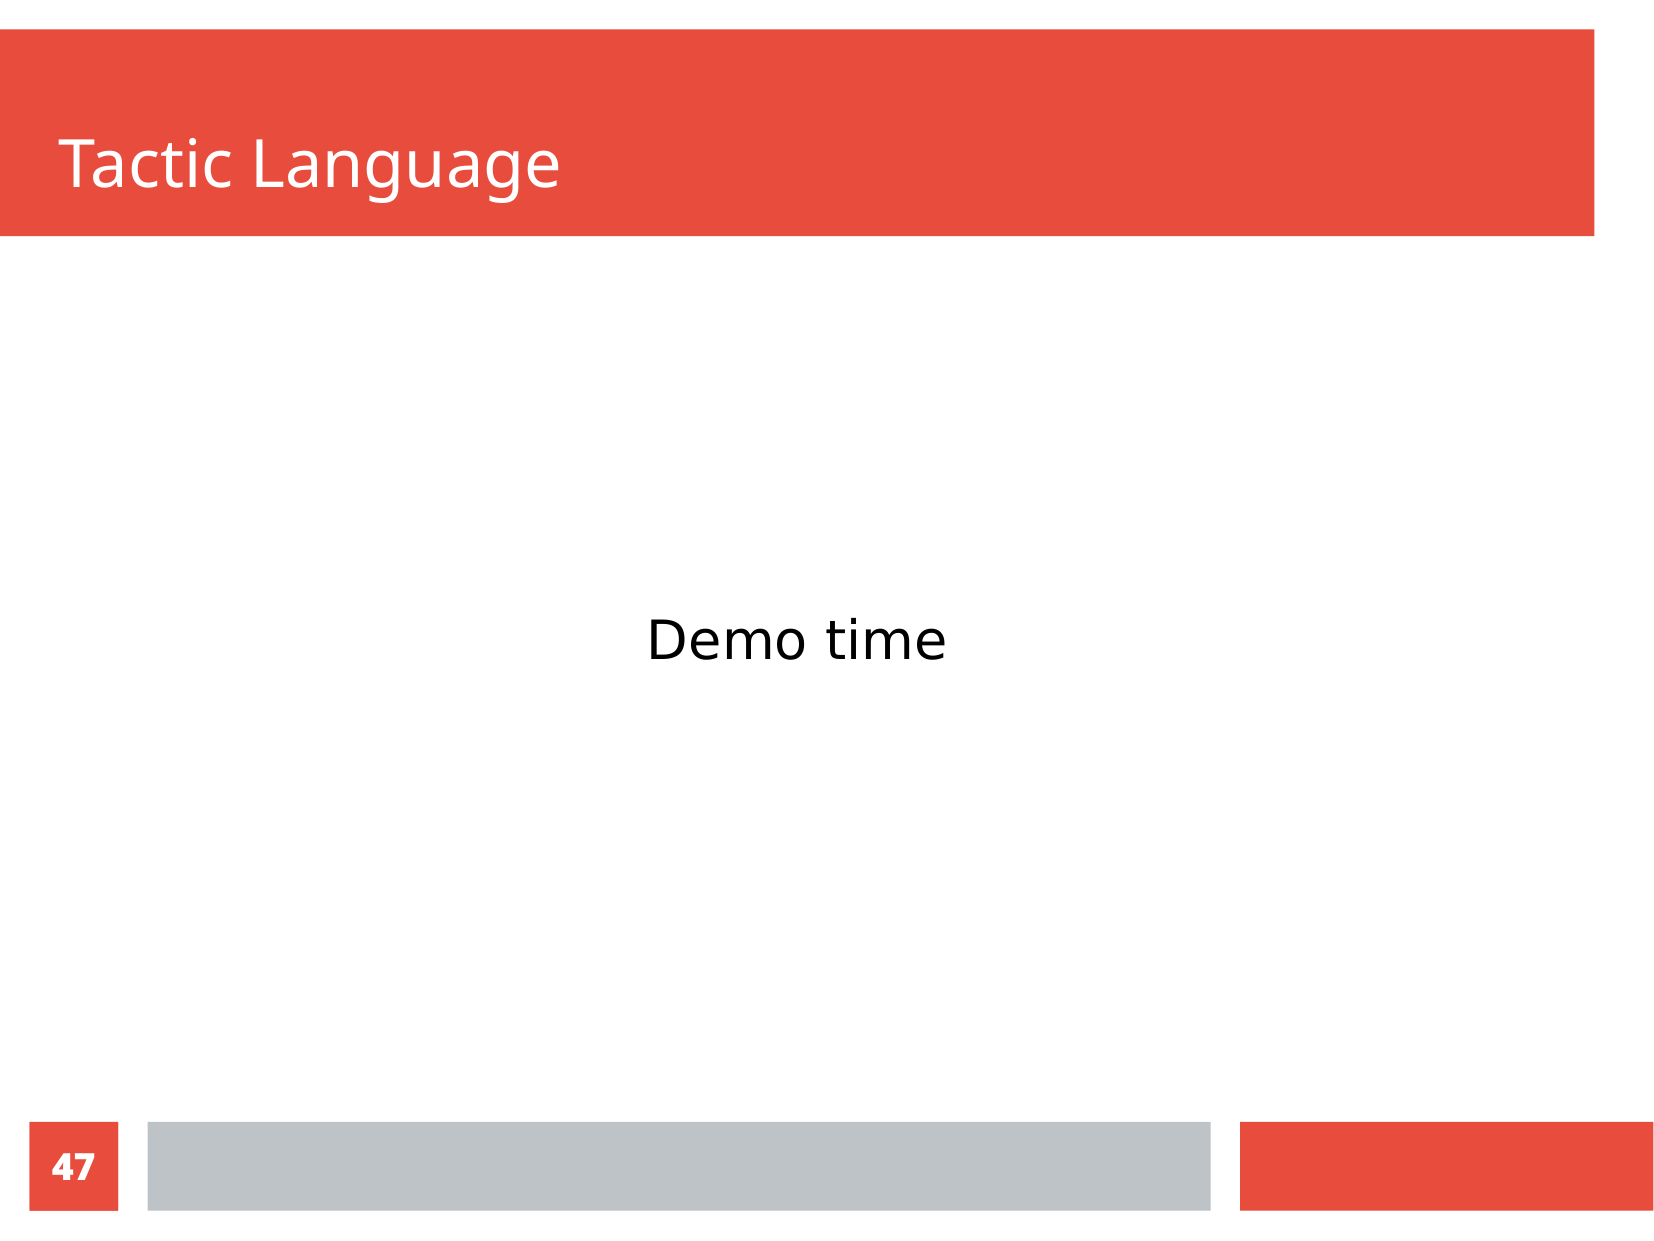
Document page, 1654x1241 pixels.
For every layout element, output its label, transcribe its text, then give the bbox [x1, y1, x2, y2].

text_box Demo time [632, 601, 963, 680]
title Tactic Language [59, 59, 1595, 207]
